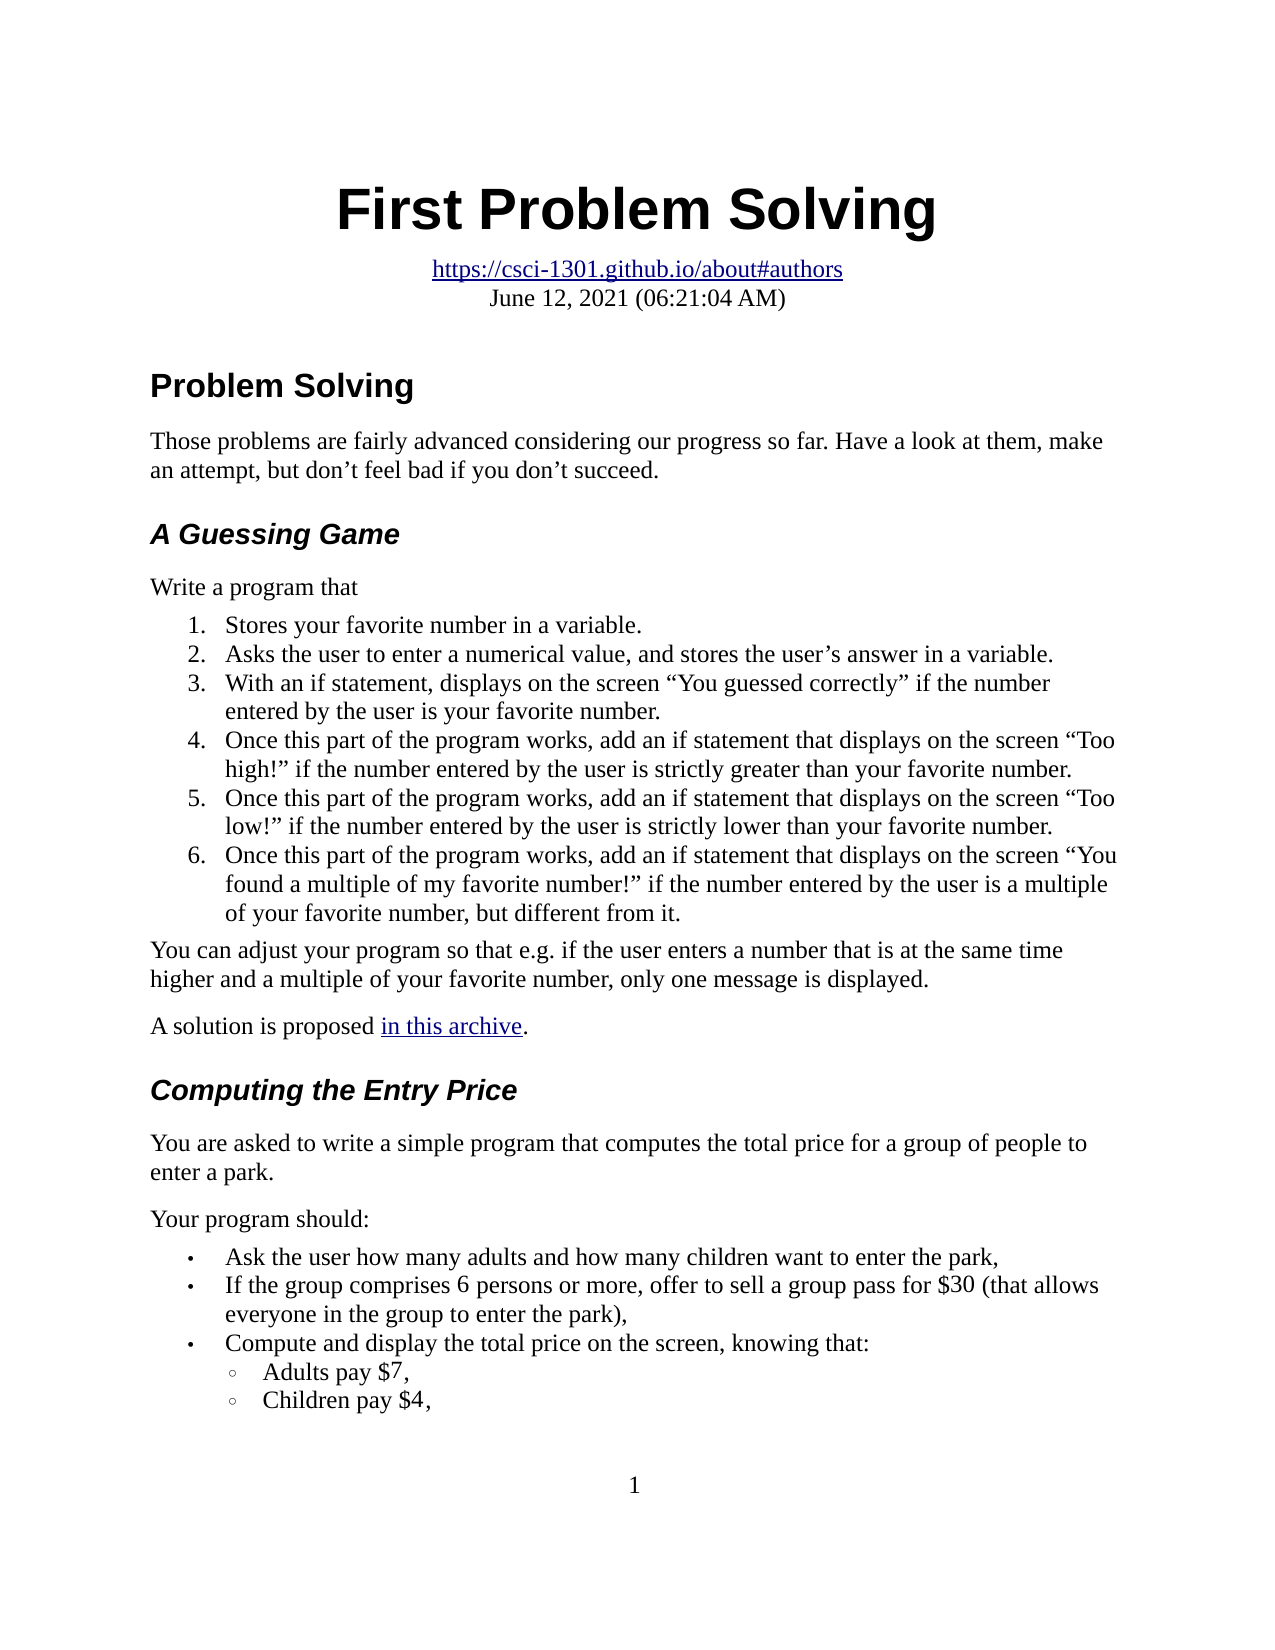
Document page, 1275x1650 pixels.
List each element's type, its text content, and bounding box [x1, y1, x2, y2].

list Once this part of the program works, add an if statement that displays on the screen “Too high!” if the number entered by the user is strictly greater than your favorite number. [187, 725, 1125, 783]
list With an if statement, displays on the screen “You guessed correctly” if the number entered by the user is your favorite number. [187, 668, 1125, 725]
list Once this part of the program works, add an if statement that displays on the screen “Too low!” if the number entered by the user is strictly lower than your favorite number. [187, 783, 1125, 840]
subtitle A Guessing Game [150, 517, 1125, 551]
text https://csci-1301.github.io/about#authors [150, 254, 1125, 283]
list Ask the user how many adults and how many children want to enter the park, [187, 1242, 1125, 1270]
text You are asked to write a simple program that computes the total price for a group of people to enter a park. [150, 1128, 1125, 1186]
list Once this part of the program works, add an if statement that displays on the screen “You found a multiple of my favorite number!” if the number entered by the user is a multiple of your favorite number, but different from it. [187, 840, 1125, 926]
text A solution is proposed in this archive. [150, 1011, 1125, 1039]
list Children pay $, [225, 1385, 1125, 1414]
list Adults pay $, [225, 1357, 1125, 1385]
list Compute and display the total price on the screen, knowing that: [187, 1328, 1125, 1357]
text Your program should: [150, 1204, 1125, 1233]
text June 12, 2021 (06:21:04 AM) [150, 283, 1125, 312]
text Those problems are fairly advanced considering our progress so far. Have a look at them, make an attempt, but don’t feel bad if you don’t succeed. [150, 426, 1125, 483]
list Stores your favorite number in a variable. [187, 610, 1125, 639]
text Write a program that [150, 572, 1125, 601]
text You can adjust your program so that e.g. if the user enters a number that is at the same time higher and a multiple of your favorite number, only one message is displayed. [150, 935, 1125, 993]
subtitle Computing the Entry Price [150, 1073, 1125, 1107]
subtitle Problem Solving [150, 366, 1125, 404]
list Asks the user to enter a numerical value, and stores the user’s answer in a variable. [187, 639, 1125, 668]
title First Problem Solving [150, 175, 1125, 242]
list If the group comprises persons or more, offer to sell a group pass for $ (that allows everyone in the group to enter the park), [187, 1270, 1125, 1328]
